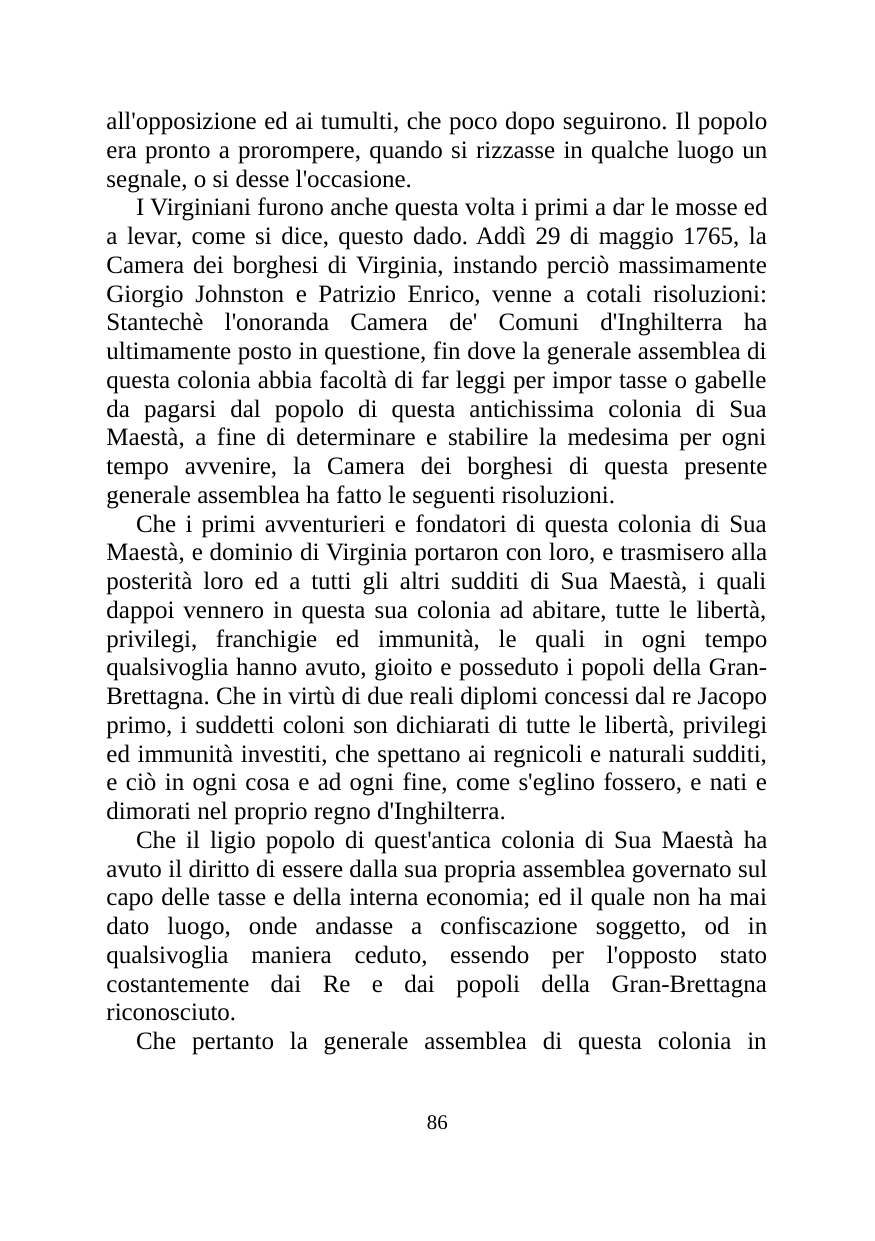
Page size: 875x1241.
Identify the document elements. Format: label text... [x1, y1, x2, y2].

text all'opposizione ed ai tumulti, che poco dopo seguirono. Il popolo era pronto a prorompere, quando si rizzasse in qualche luogo un segnale, o si desse l'occasione. [106, 106, 768, 192]
text Che pertanto la generale assemblea di questa colonia in [106, 1026, 768, 1055]
text Che i primi avventurieri e fondatori di questa colonia di Sua Maestà, e dominio di Virginia portaron con loro, e trasmisero alla posterità loro ed a tutti gli altri sudditi di Sua Maestà, i quali dappoi vennero in questa sua colonia ad abitare, tutte le libertà, privilegi, franchigie ed immunità, le quali in ogni tempo qualsivoglia hanno avuto, gioito e posseduto i popoli della Gran-Brettagna. Che in virtù di due reali diplomi concessi dal re Jacopo primo, i suddetti coloni son dichiarati di tutte le libertà, privilegi ed immunità investiti, che spettano ai regnicoli e naturali sudditi, e ciò in ogni cosa e ad ogni fine, come s'eglino fossero, e nati e dimorati nel proprio regno d'Inghilterra. [106, 509, 768, 825]
text I Virginiani furono anche questa volta i primi a dar le mosse ed a levar, come si dice, questo dado. Addì 29 di maggio 1765, la Camera dei borghesi di Virginia, instando perciò massimamente Giorgio Johnston e Patrizio Enrico, venne a cotali risoluzioni: Stantechè l'onoranda Camera de' Comuni d'Inghilterra ha ultimamente posto in questione, fin dove la generale assemblea di questa colonia abbia facoltà di far leggi per impor tasse o gabelle da pagarsi dal popolo di questa antichissima colonia di Sua Maestà, a fine di determinare e stabilire la medesima per ogni tempo avvenire, la Camera dei borghesi di questa presente generale assemblea ha fatto le seguenti risoluzioni. [106, 192, 768, 509]
text Che il ligio popolo di quest'antica colonia di Sua Maestà ha avuto il diritto di essere dalla sua propria assemblea governato sul capo delle tasse e della interna economia; ed il quale non ha mai dato luogo, onde andasse a confiscazione soggetto, od in qualsivoglia maniera ceduto, essendo per l'opposto stato costantemente dai Re e dai popoli della Gran-Brettagna riconosciuto. [106, 825, 768, 1026]
